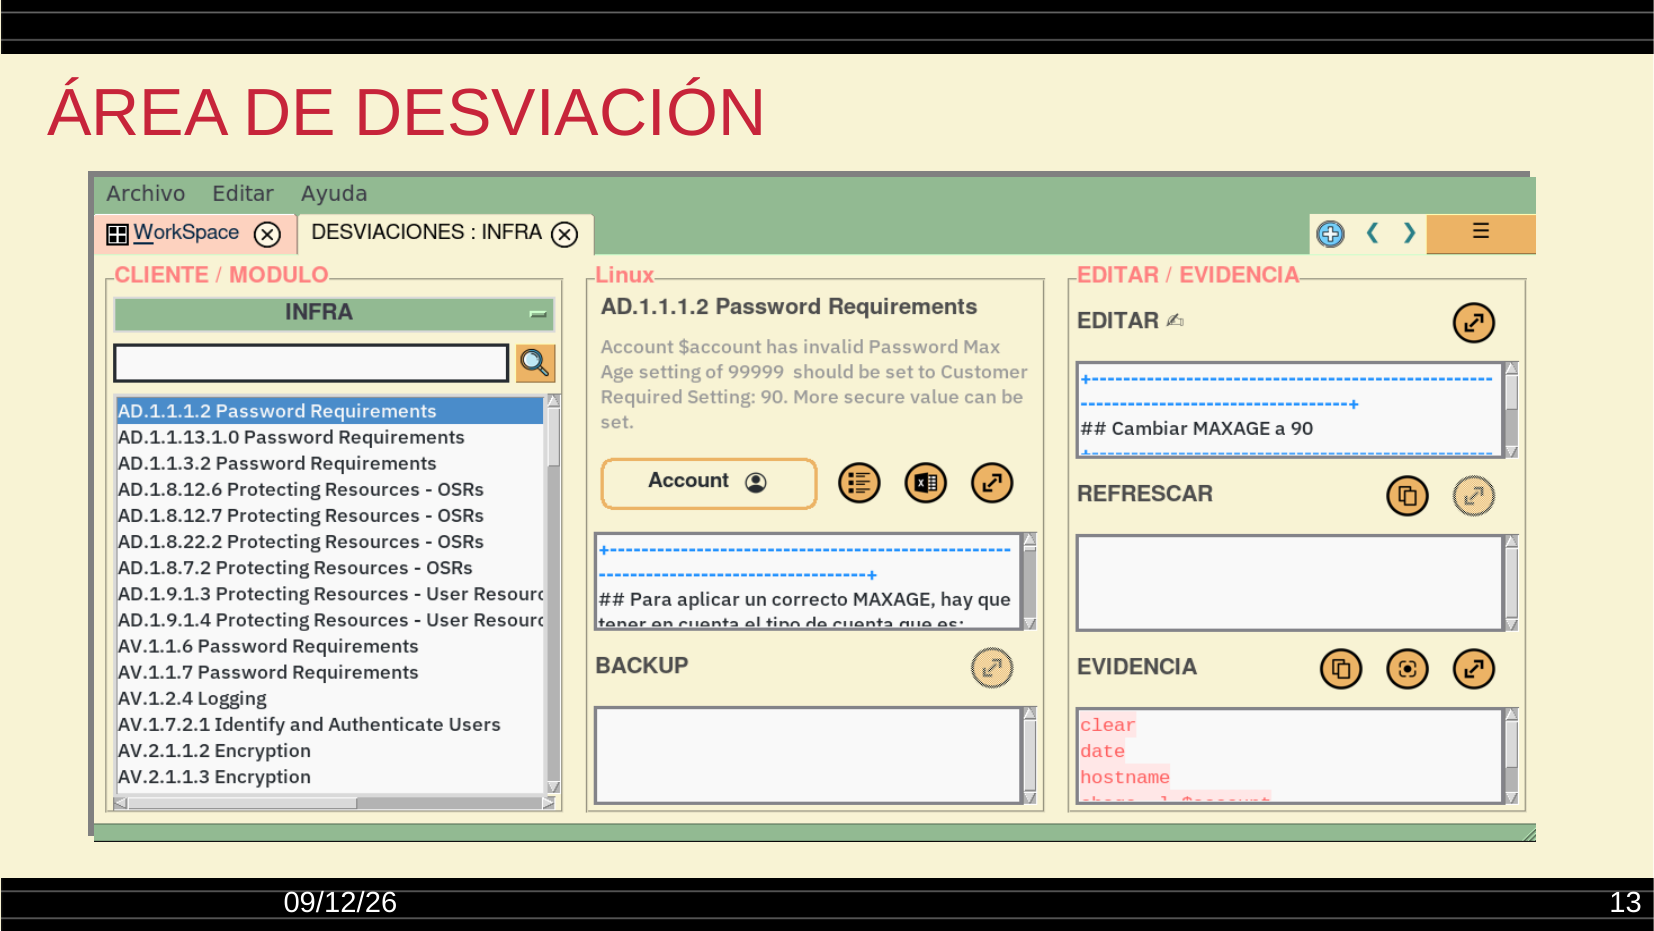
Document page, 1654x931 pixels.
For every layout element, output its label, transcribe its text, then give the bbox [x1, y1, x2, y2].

picture [1, 878, 1654, 931]
picture [94, 177, 1536, 842]
picture [1, 0, 1654, 54]
title ÁREA DE DESVIACIÓN [47, 70, 1117, 154]
